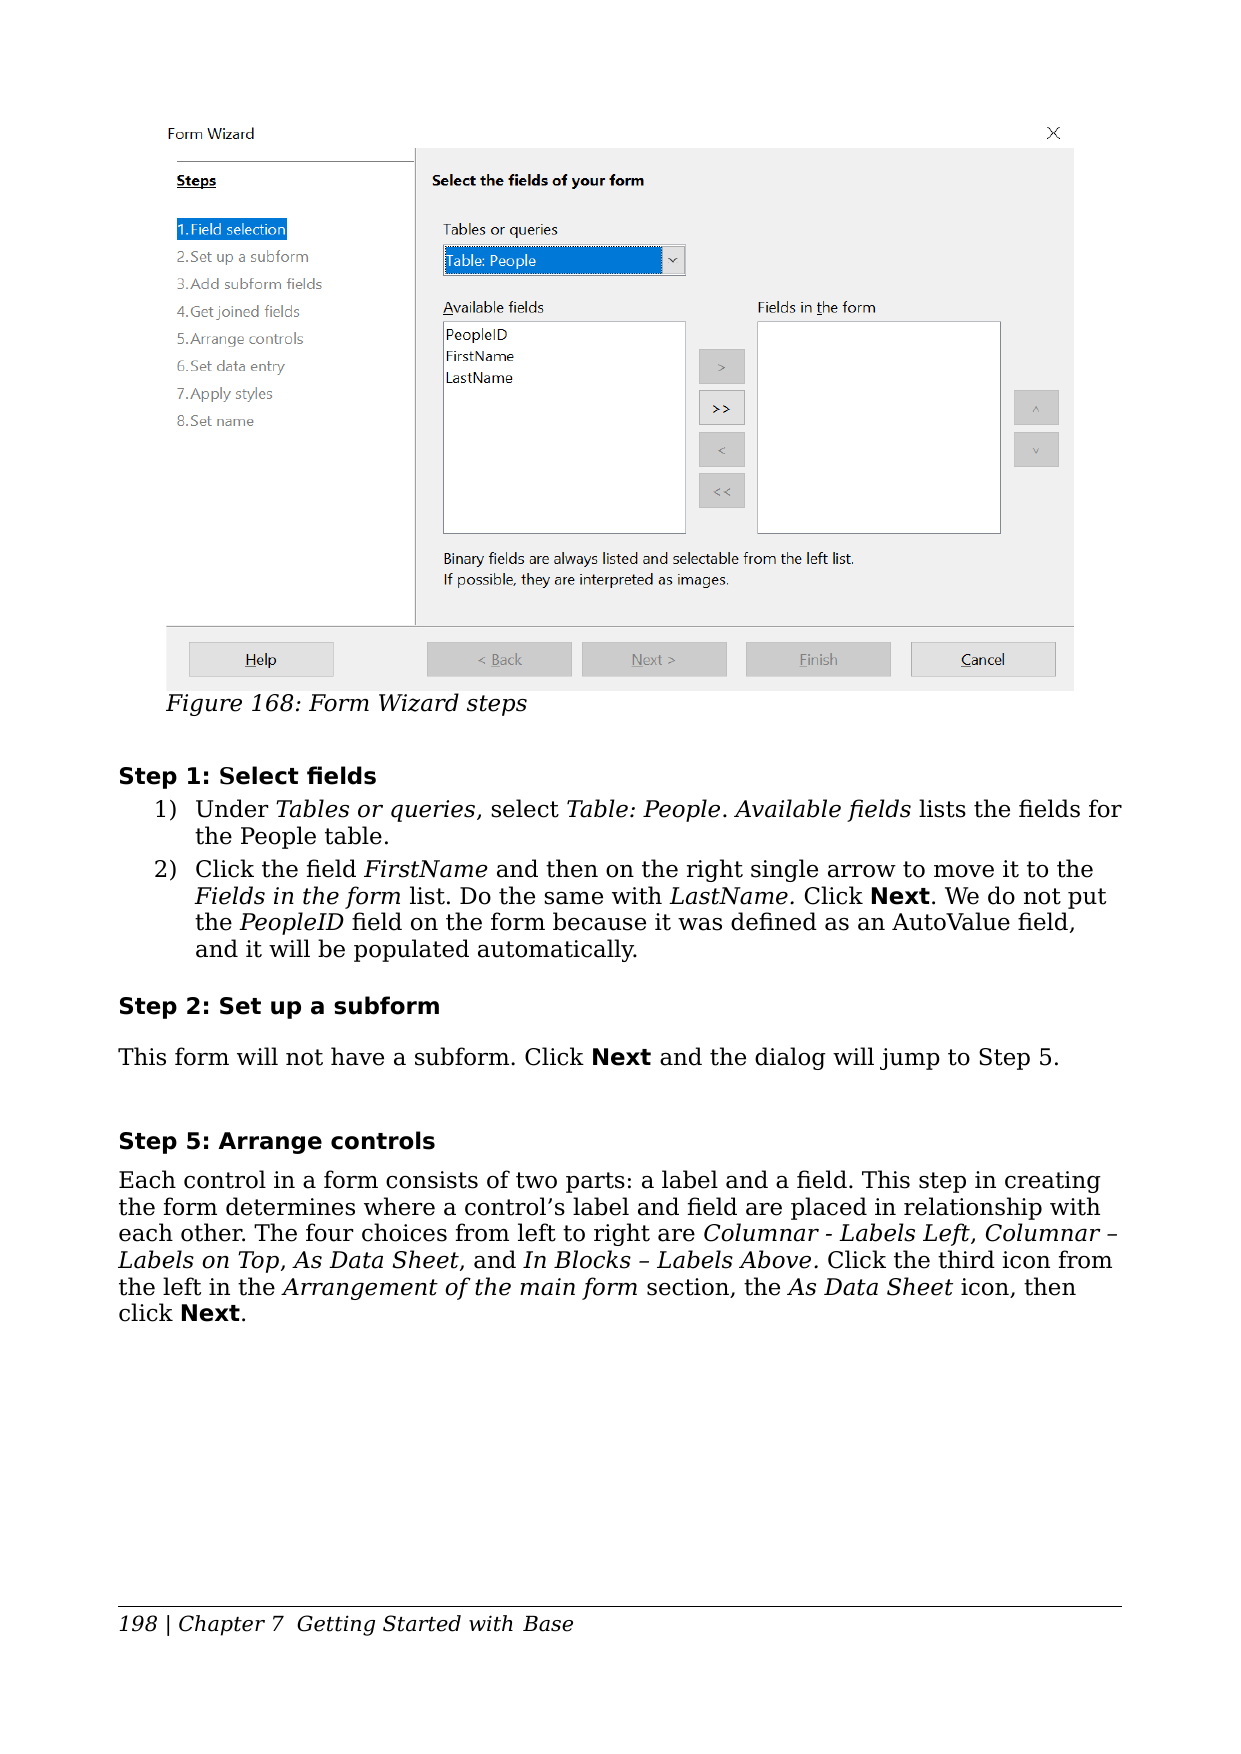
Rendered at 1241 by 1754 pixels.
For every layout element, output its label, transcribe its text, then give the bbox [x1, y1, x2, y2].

text Step 5: Arrange controls [118, 1128, 1122, 1154]
text Step 2: Set up a subform [118, 993, 1122, 1020]
text Each control in a form consists of two parts: a label and a field. This step in creating the form determines where a control’s label and field are placed in relationship with each other. The four choices from left to right are Columnar - Labels Left, Columnar – Labels on Top, As Data Sheet, and In Blocks – Labels Above. Click the third icon from the left in the Arrangement of the main form section, the As Data Sheet icon, then click Next. [118, 1167, 1122, 1327]
list Click the field FirstName and then on the right single arrow to move it to the Fields in the form list. Do the same with LastName. Click Next. We do not put the PeopleID field on the form because it was defined as an AutoValue field, and it will be populated automatically. [177, 856, 1122, 963]
list Under Tables or queries, select Table: People. Available fields lists the fields for the People table. [177, 797, 1122, 850]
list Step 1: Select fields [118, 763, 1122, 790]
picture [166, 118, 1074, 691]
text Figure 168: Form Wizard steps [166, 691, 1074, 717]
text This form will not have a subform. Click Next and the dialog will jump to Step 5. [118, 1044, 1122, 1071]
